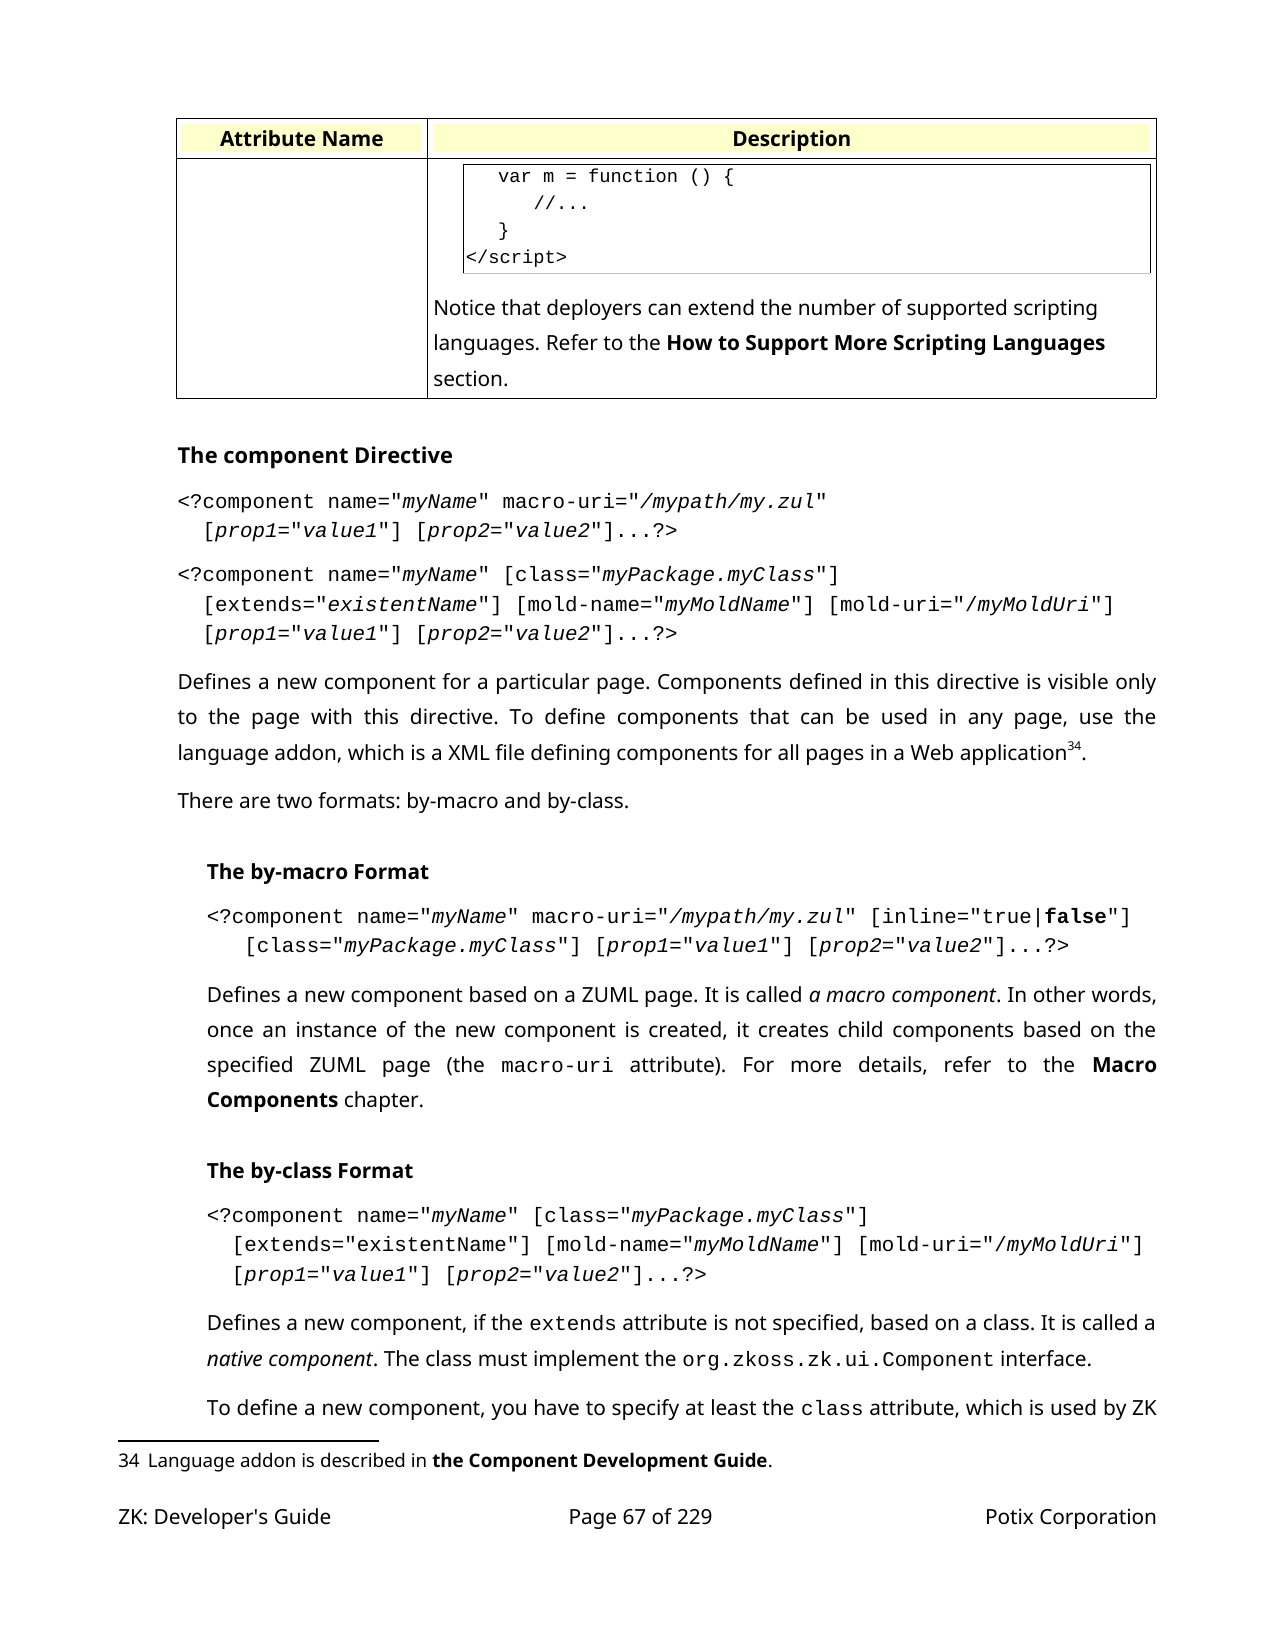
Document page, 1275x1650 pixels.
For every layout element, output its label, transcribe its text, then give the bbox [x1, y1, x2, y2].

text <?component name="myName" [class="myPackage.myClass"] [extends="existentName"] [mold-name="myMoldName"] [mold-uri="/myMoldUri"] [prop1="value1"] [prop2="value2"]...?> [207, 1205, 1157, 1287]
text <?component name="myName" macro-uri="/mypath/my.zul" [prop1="value1"] [prop2="value2"]...?> [177, 491, 1157, 544]
subtitle The component Directive [177, 440, 1157, 470]
text Defines a new component, if the extends attribute is not specified, based on a class. It is called a native component. The class must implement the org.zkoss.zk.ui.Component interface. [207, 1308, 1157, 1372]
table_cell [177, 159, 427, 398]
subtitle The by-class Format [207, 1156, 1157, 1184]
text <?component name="myName" macro-uri="/mypath/my.zul" [inline="true|false"] [class="myPackage.myClass"] [prop1="value1"] [prop2="value2"]...?> [207, 906, 1157, 959]
text Language addon is described in the Component Development Guide. [118, 1447, 1157, 1473]
text <?component name="myName" [class="myPackage.myClass"] [extends="existentName"] [mold-name="myMoldName"] [mold-uri="/myMoldUri"] [prop1="value1"] [prop2="value2"]...?> [177, 564, 1157, 647]
text To define a new component, you have to specify at least the class attribute, which is used by ZK [207, 1393, 1157, 1421]
text Defines a new component for a particular page. Components defined in this directive is visible only to the page with this directive. To define components that can be used in any page, use the language addon, which is a XML file defining components for all pages in a Web application. [177, 667, 1157, 766]
table_header Attribute Name [177, 119, 427, 158]
text There are two formats: by-macro and by-class. [177, 787, 1157, 815]
table_header Description [428, 119, 1156, 158]
text Defines a new component based on a ZUML page. It is called a macro component. In other words, once an instance of the new component is created, it creates child components based on the specified ZUML page (the macro-uri attribute). For more details, refer to the Macro Components chapter. [207, 980, 1157, 1114]
subtitle The by-macro Format [207, 857, 1157, 886]
table_cell var m = function () { //... } </script> Notice that deployers can extend the number of supported scripting languages. Refer to the How to Support More Scripting Languages section. [428, 159, 1156, 398]
